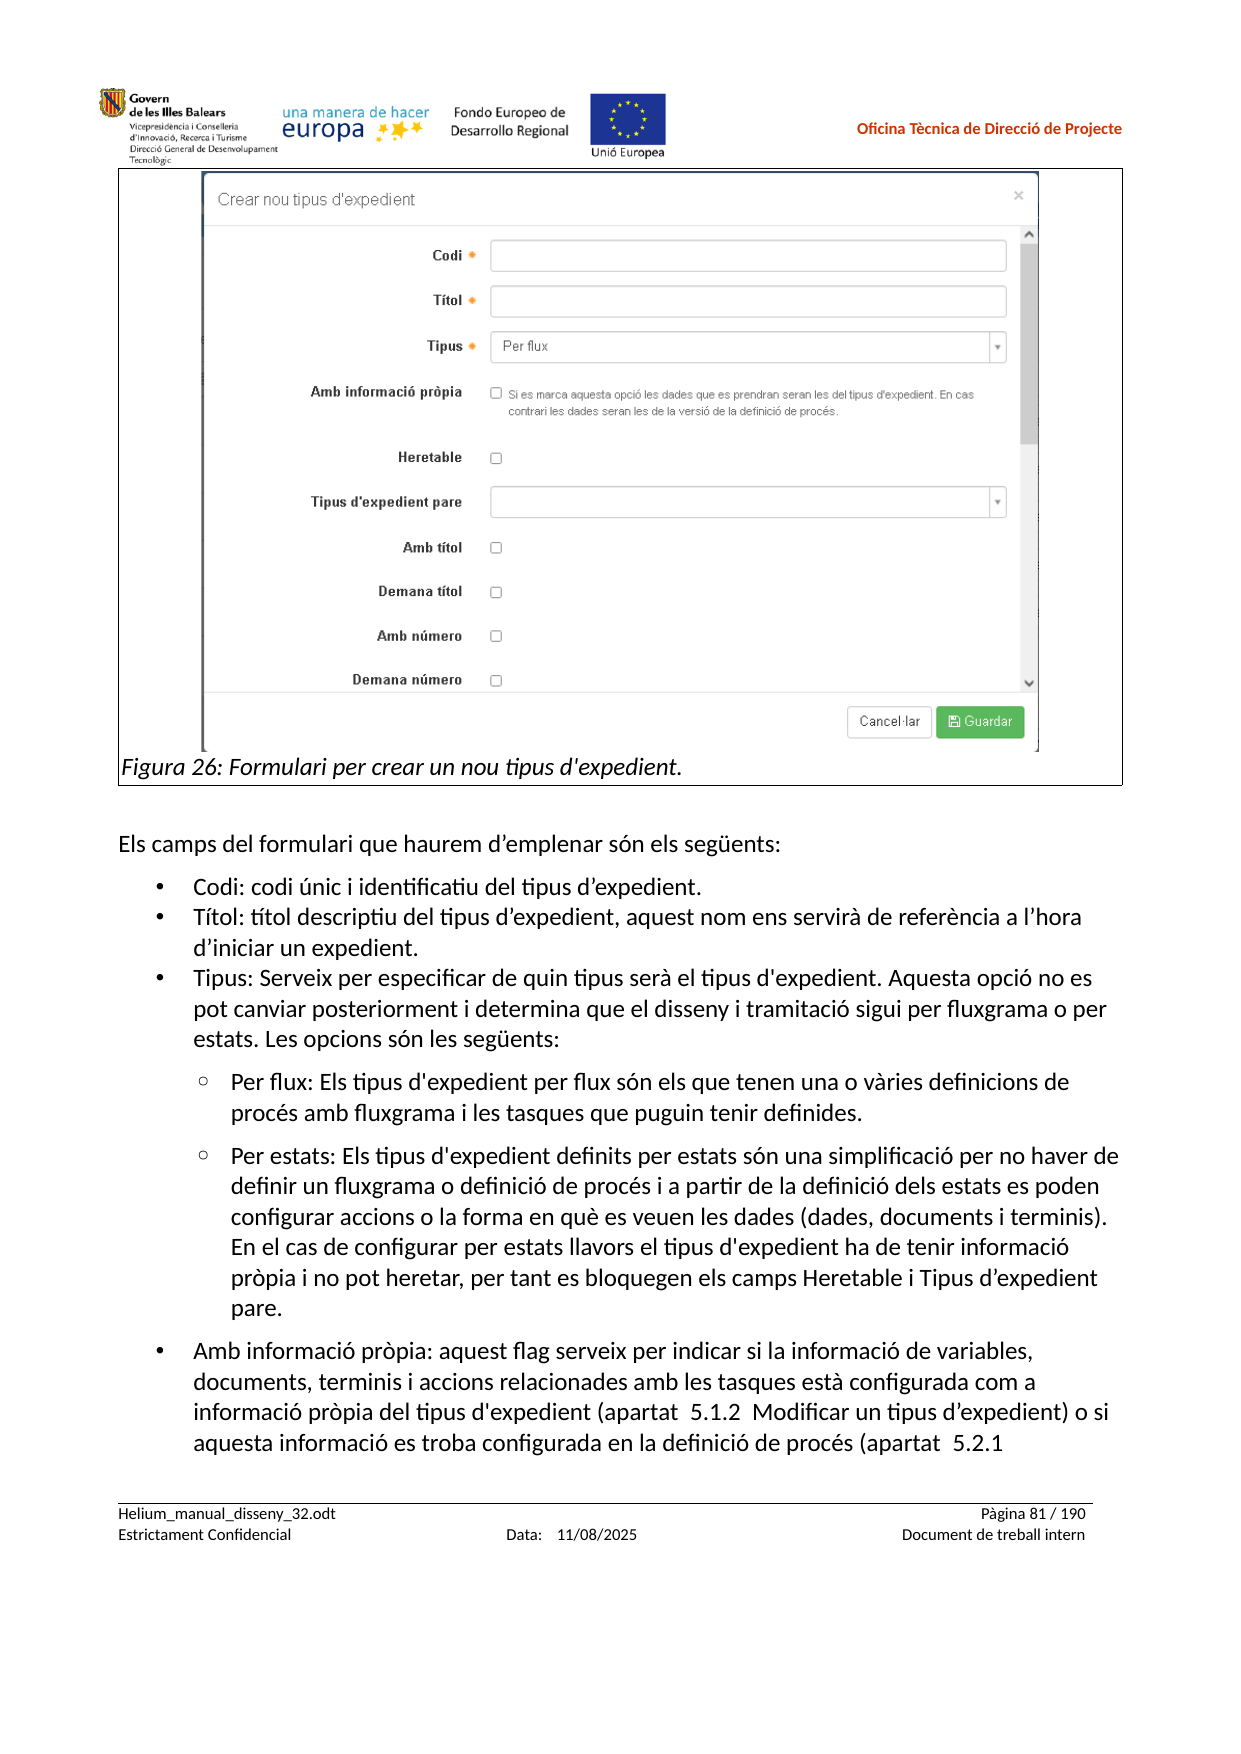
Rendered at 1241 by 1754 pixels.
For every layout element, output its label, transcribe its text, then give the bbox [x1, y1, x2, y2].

picture [99, 87, 668, 166]
text Els camps del formulari que haurem d’emplenar són els següents: [118, 828, 1122, 858]
list Per flux: Els tipus d'expedient per flux són els que tenen una o vàries definicions de procés amb fluxgrama i les tasques que puguin tenir definides. [193, 1066, 1122, 1127]
list Tipus: Serveix per especificar de quin tipus serà el tipus d'expedient. Aquesta opció no es pot canviar posteriorment i determina que el disseny i tramitació sigui per fluxgrama o per estats. Les opcions són les següents: [156, 962, 1122, 1054]
picture [201, 171, 1039, 752]
list Títol: títol descriptiu del tipus d’expedient, aquest nom ens servirà de referència a l’hora d’iniciar un expedient. [156, 901, 1122, 962]
list Amb informació pròpia: aquest flag serveix per indicar si la informació de variables, documents, terminis i accions relacionades amb les tasques està configurada com a informació pròpia del tipus d'expedient (apartat 5.1.2 Modificar un tipus d’expedient) o si aquesta informació es troba configurada en la definició de procés (apartat 5.2.1 [156, 1336, 1122, 1458]
list Codi: codi únic i identificatiu del tipus d’expedient. [156, 871, 1122, 901]
list Per estats: Els tipus d'expedient definits per estats són una simplificació per no haver de definir un fluxgrama o definició de procés i a partir de la definició dels estats es poden configurar accions o la forma en què es veuen les dades (dades, documents i terminis). En el cas de configurar per estats llavors el tipus d'expedient ha de tenir informació pròpia i no pot heretar, per tant es bloquegen els camps Heretable i Tipus d’expedient pare. [193, 1140, 1122, 1323]
text Figura 26: Formulari per crear un nou tipus d'expedient. [121, 749, 1119, 782]
